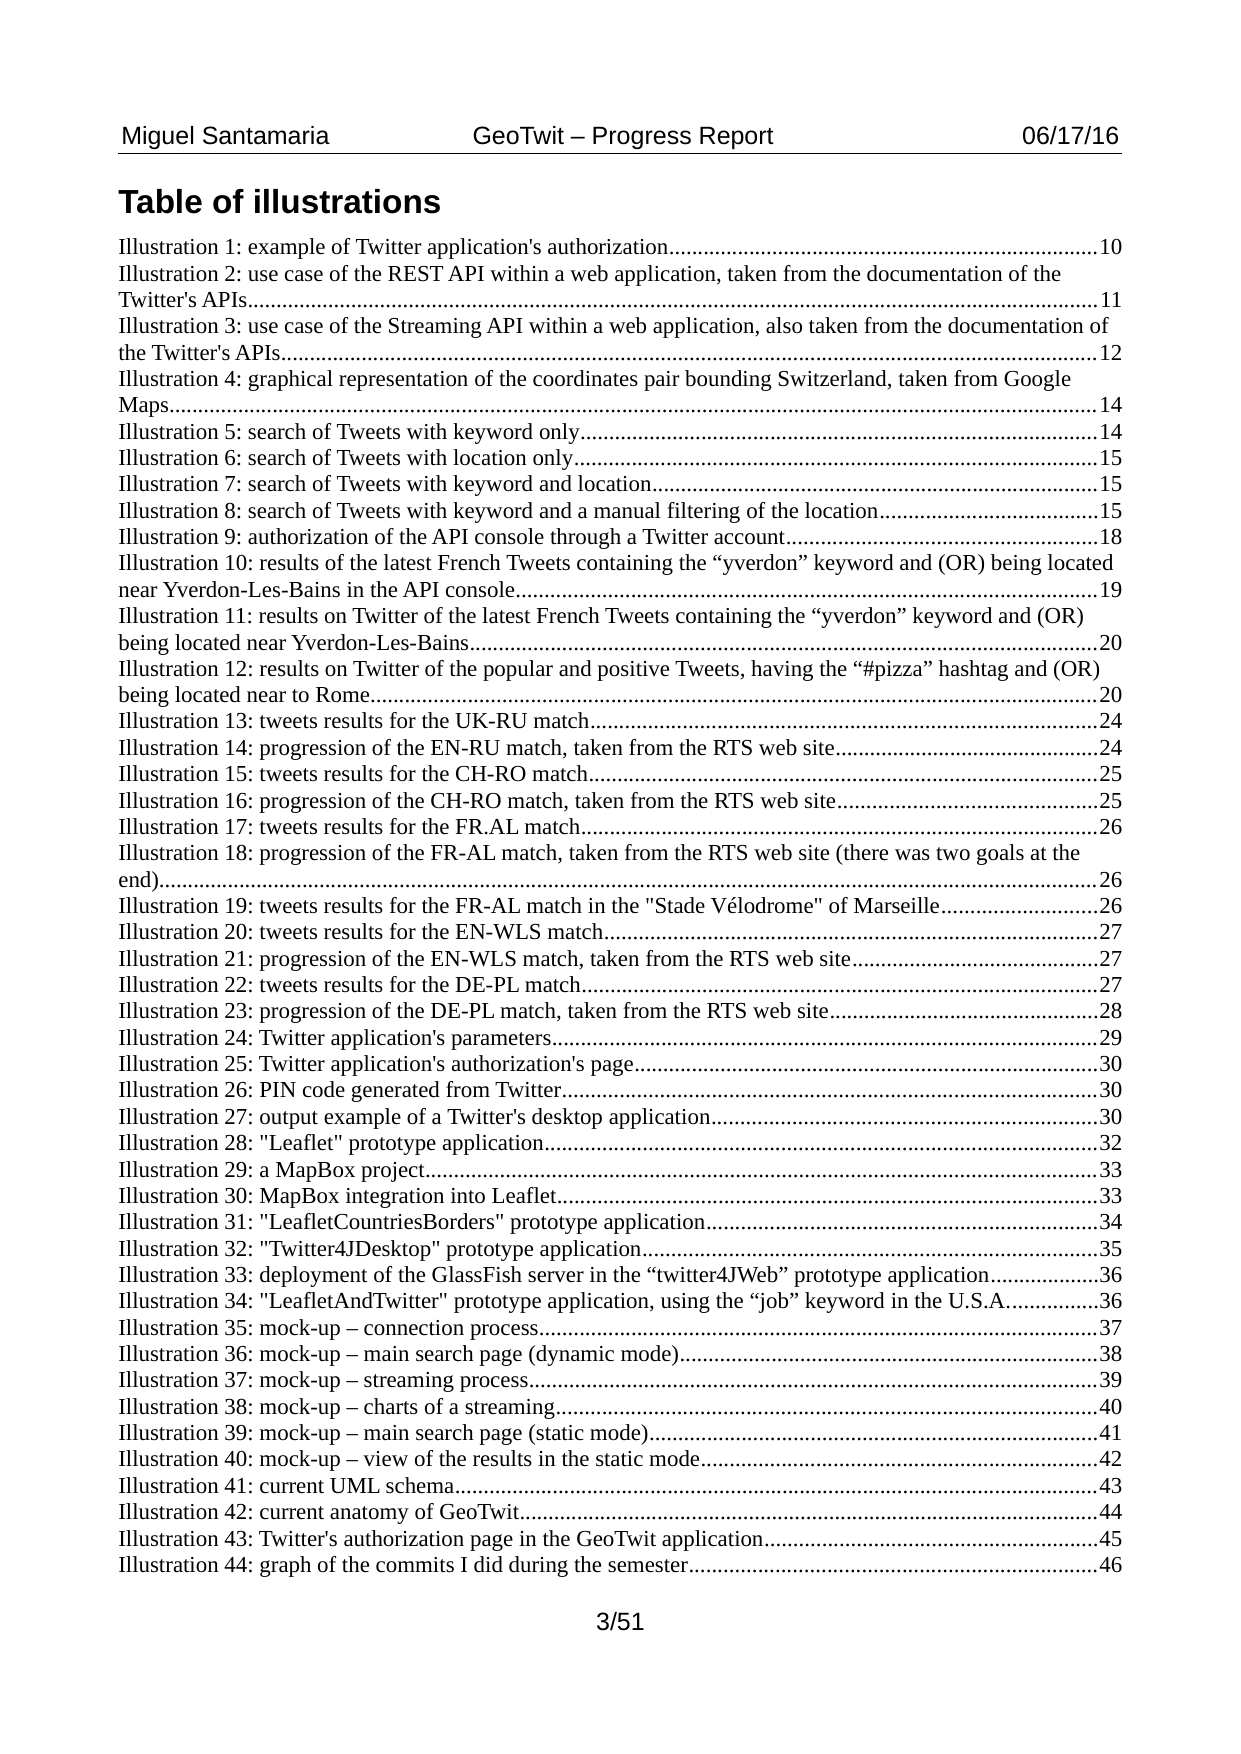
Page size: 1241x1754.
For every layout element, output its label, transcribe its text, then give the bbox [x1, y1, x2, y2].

text Illustration 37: mock-up – streaming process 39 [118, 1366, 1122, 1393]
text Illustration 6: search of Tweets with location only 15 [118, 444, 1122, 470]
text Illustration 44: graph of the commits I did during the semester 46 [118, 1551, 1122, 1577]
text Illustration 43: Twitter's authorization page in the GeoTwit application 45 [118, 1524, 1122, 1551]
text Illustration 27: output example of a Twitter's desktop application 30 [118, 1103, 1122, 1129]
text Illustration 25: Twitter application's authorization's page 30 [118, 1050, 1122, 1077]
text Illustration 41: current UML schema 43 [118, 1472, 1122, 1498]
text Illustration 9: authorization of the API console through a Twitter account 18 [118, 523, 1122, 549]
text Illustration 42: current anatomy of GeoTwit 44 [118, 1498, 1122, 1524]
text Illustration 39: mock-up – main search page (static mode) 41 [118, 1419, 1122, 1446]
text Illustration 34: "LeafletAndTwitter" prototype application, using the “job” keyword in the U.S.A. 36 [118, 1287, 1122, 1314]
text Illustration 15: tweets results for the CH-RO match 25 [118, 760, 1122, 787]
text Illustration 17: tweets results for the FR.AL match 26 [118, 813, 1122, 839]
text Illustration 18: progression of the FR-AL match, taken from the RTS web site (there was two goals at the end) 26 [118, 839, 1122, 892]
text Illustration 5: search of Tweets with keyword only 14 [118, 418, 1122, 444]
text Illustration 31: "LeafletCountriesBorders" prototype application 34 [118, 1208, 1122, 1235]
text Illustration 19: tweets results for the FR-AL match in the "Stade Vélodrome" of Marseille 26 [118, 892, 1122, 918]
text Illustration 2: use case of the REST API within a web application, taken from the documentation of the Twitter's APIs 11 [118, 259, 1122, 312]
text Illustration 3: use case of the Streaming API within a web application, also taken from the documentation of the Twitter's APIs 12 [118, 312, 1122, 365]
text Illustration 4: graphical representation of the coordinates pair bounding Switzerland, taken from Google Maps 14 [118, 365, 1122, 418]
text Illustration 8: search of Tweets with keyword and a manual filtering of the location 15 [118, 497, 1122, 523]
subtitle Table of illustrations [118, 182, 1122, 221]
text Illustration 12: results on Twitter of the popular and positive Tweets, having the “#pizza” hashtag and (OR) being located near to Rome 20 [118, 655, 1122, 708]
text Illustration 13: tweets results for the UK-RU match 24 [118, 708, 1122, 734]
text Illustration 36: mock-up – main search page (dynamic mode) 38 [118, 1340, 1122, 1366]
text Illustration 33: deployment of the GlassFish server in the “twitter4JWeb” prototype application 36 [118, 1261, 1122, 1287]
text Illustration 1: example of Twitter application's authorization 10 [118, 233, 1122, 259]
text Illustration 29: a MapBox project 33 [118, 1156, 1122, 1182]
text Illustration 28: "Leaflet" prototype application 32 [118, 1129, 1122, 1156]
text Illustration 20: tweets results for the EN-WLS match 27 [118, 918, 1122, 945]
text Illustration 10: results of the latest French Tweets containing the “yverdon” keyword and (OR) being located near Yverdon-Les-Bains in the API console 19 [118, 549, 1122, 602]
text Illustration 24: Twitter application's parameters 29 [118, 1024, 1122, 1050]
text Illustration 35: mock-up – connection process 37 [118, 1314, 1122, 1340]
text Illustration 21: progression of the EN-WLS match, taken from the RTS web site 27 [118, 945, 1122, 971]
text Illustration 11: results on Twitter of the latest French Tweets containing the “yverdon” keyword and (OR) being located near Yverdon-Les-Bains 20 [118, 602, 1122, 655]
text Illustration 22: tweets results for the DE-PL match 27 [118, 971, 1122, 997]
text Illustration 30: MapBox integration into Leaflet 33 [118, 1182, 1122, 1208]
text Illustration 16: progression of the CH-RO match, taken from the RTS web site 25 [118, 787, 1122, 813]
text Illustration 40: mock-up – view of the results in the static mode 42 [118, 1446, 1122, 1472]
text Illustration 23: progression of the DE-PL match, taken from the RTS web site 28 [118, 997, 1122, 1024]
text Illustration 7: search of Tweets with keyword and location 15 [118, 470, 1122, 497]
text Illustration 26: PIN code generated from Twitter 30 [118, 1077, 1122, 1103]
text Illustration 14: progression of the EN-RU match, taken from the RTS web site 24 [118, 734, 1122, 760]
text Illustration 38: mock-up – charts of a streaming 40 [118, 1393, 1122, 1419]
text Illustration 32: "Twitter4JDesktop" prototype application 35 [118, 1235, 1122, 1261]
